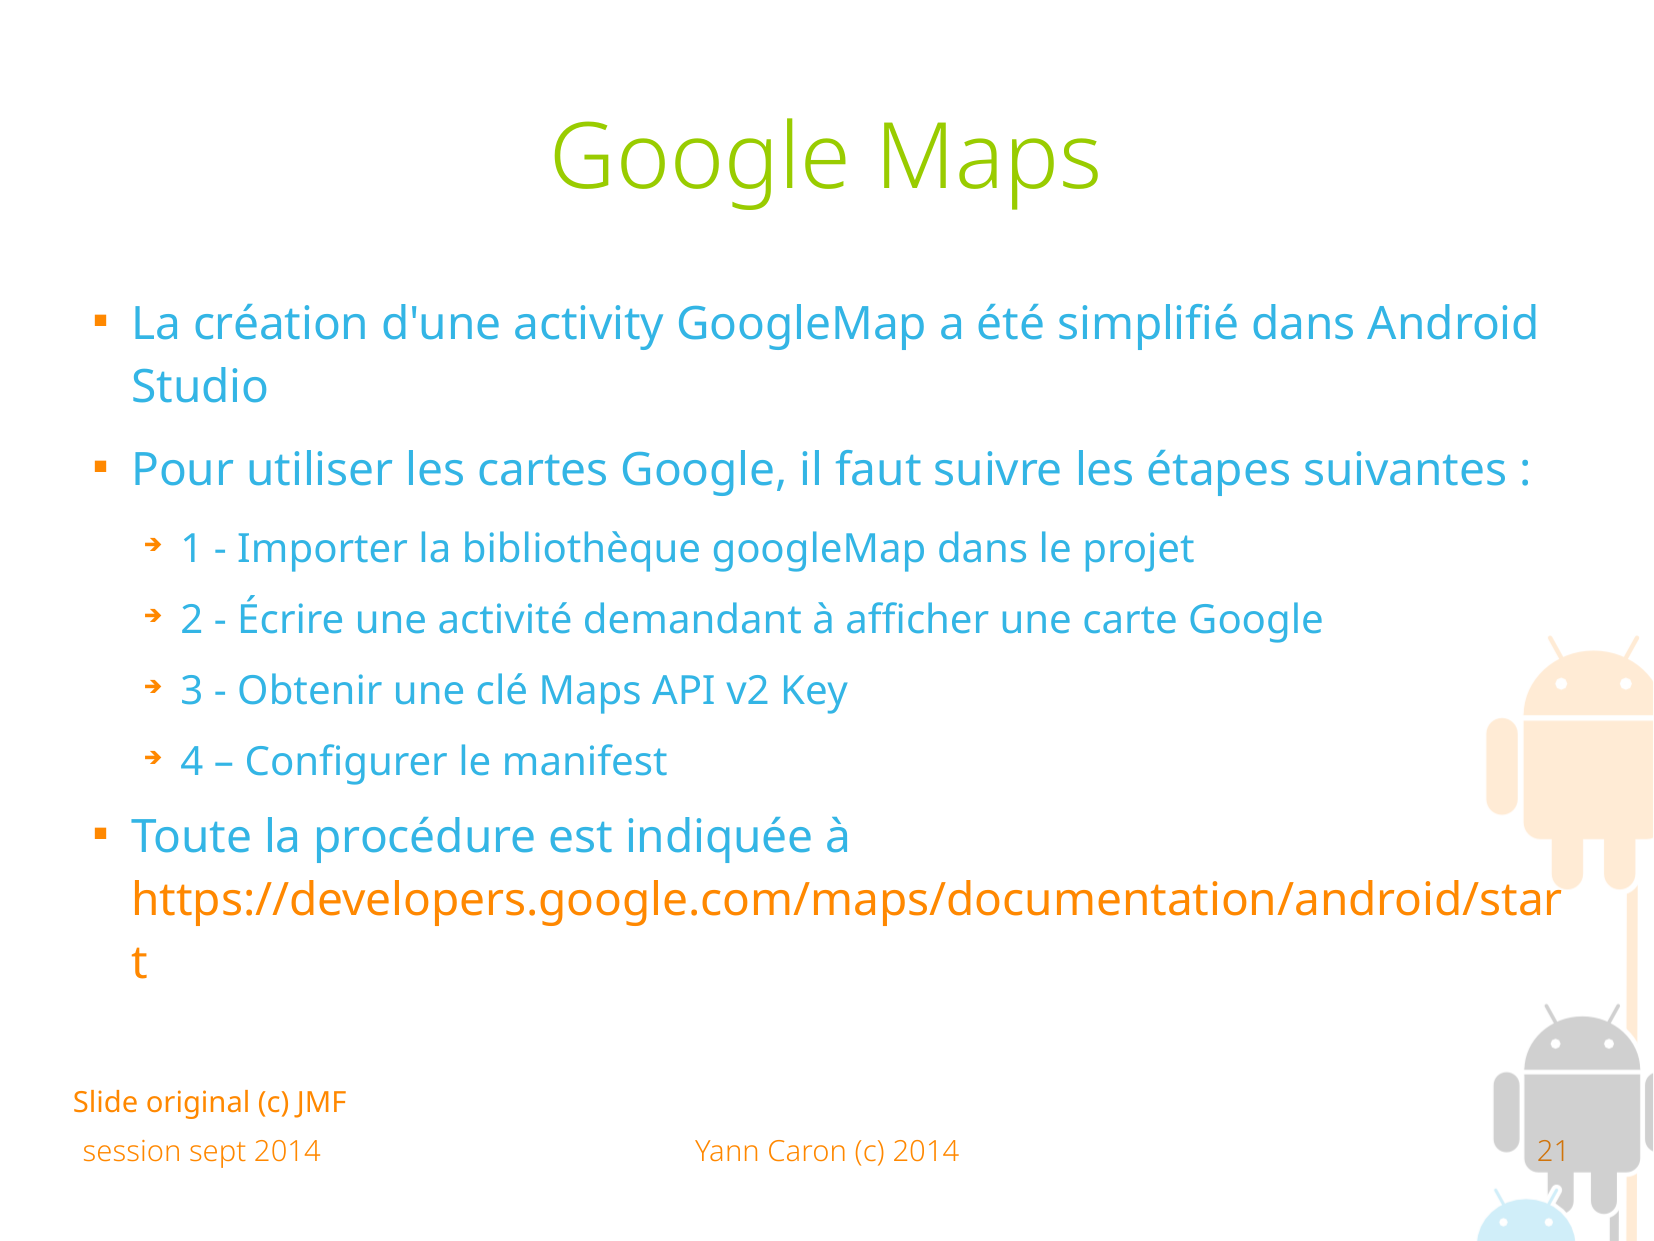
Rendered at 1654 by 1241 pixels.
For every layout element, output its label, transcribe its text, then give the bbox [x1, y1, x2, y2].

title Google Maps [82, 49, 1571, 257]
picture [240, 423, 1654, 1241]
text_box Slide original (c) JMF [58, 1073, 387, 1123]
list La création d'une activity GoogleMap a été simplifié dans Android Studio Pour utiliser les cartes Google, il faut suivre les étapes suivantes : 1 - Importer la bibliothèque googleMap dans le projet 2 - Écrire une activité demandant à afficher une carte Google 3 - Obtenir une clé Maps API v2 Key 4 – Configurer le manifest Toute la procédure est indiquée à https://developers.google.com/maps/documentation/android/start [82, 290, 1571, 1010]
